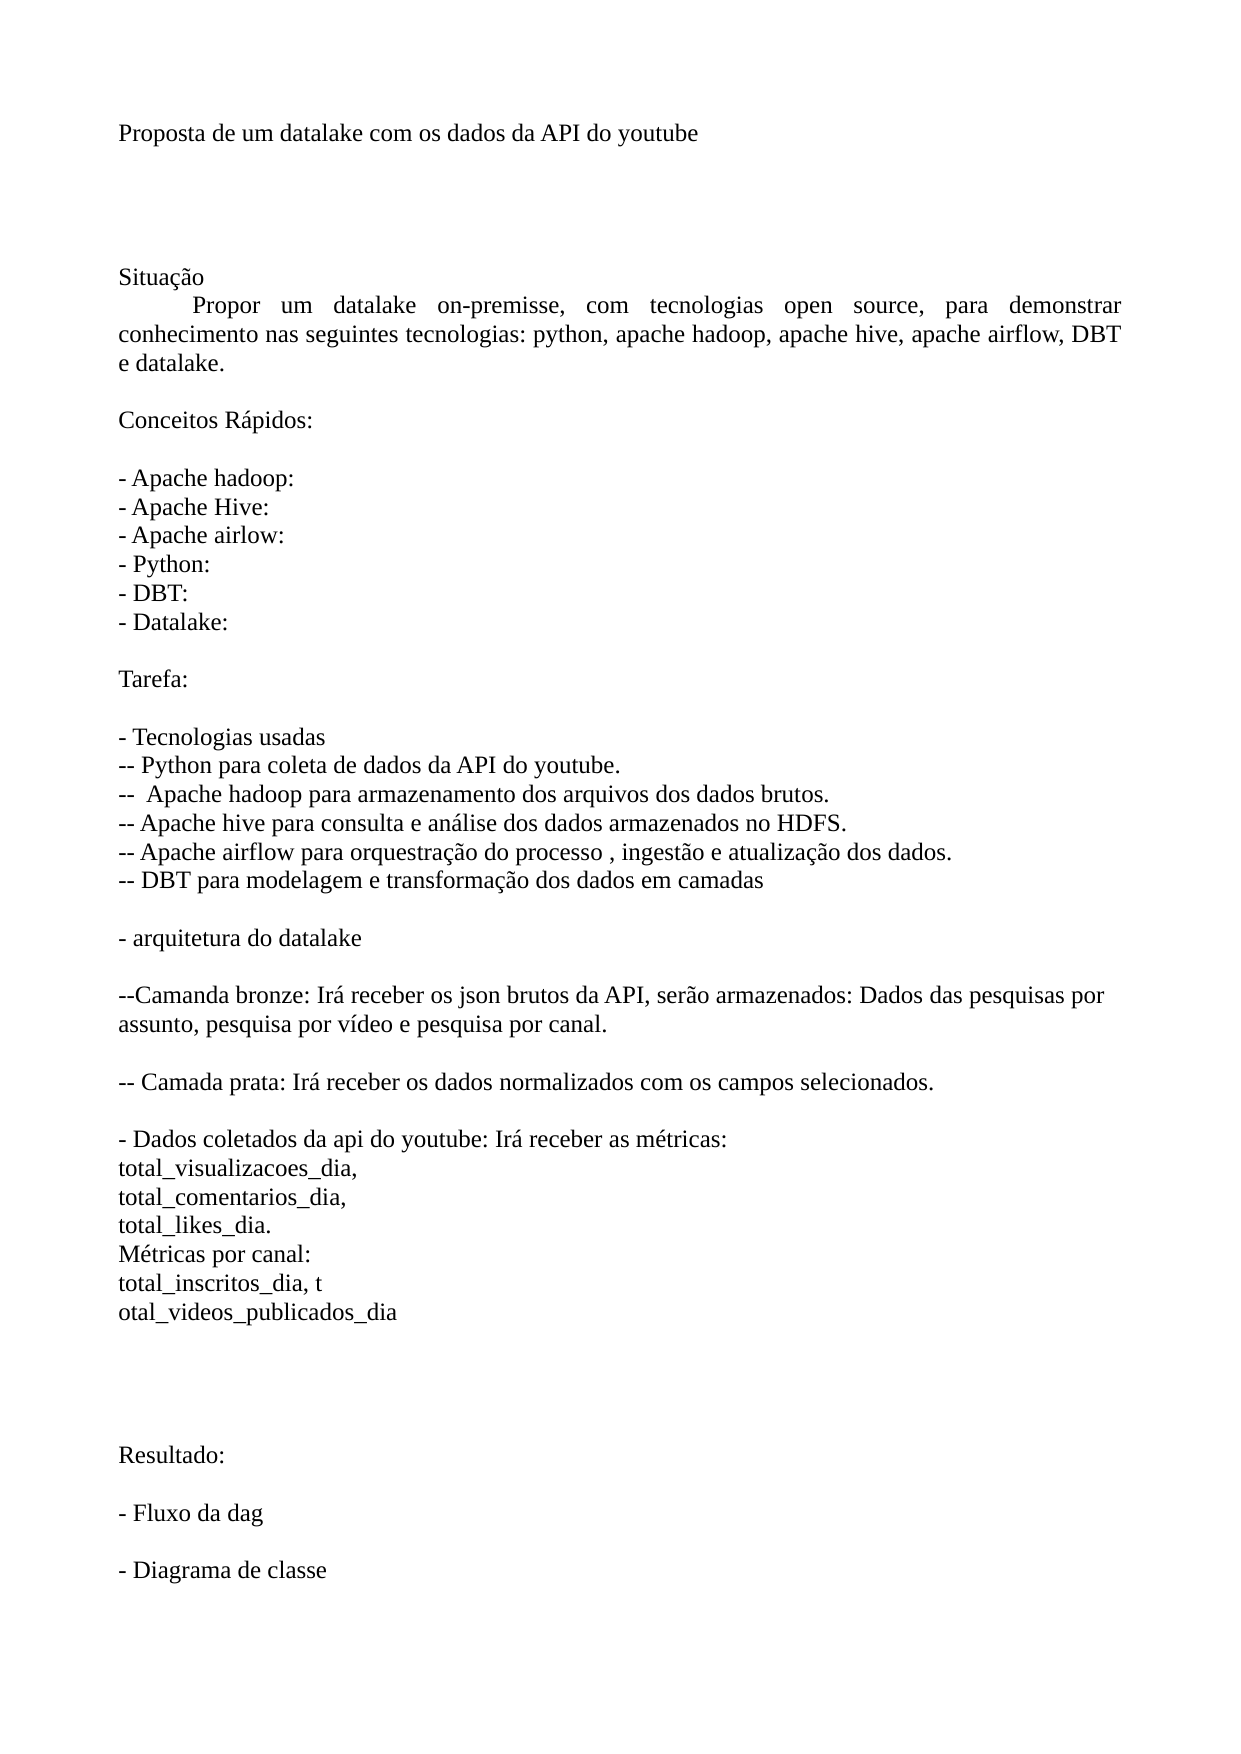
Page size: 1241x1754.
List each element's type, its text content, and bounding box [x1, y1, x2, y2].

text Proposta de um datalake com os dados da API do youtube [118, 118, 1122, 147]
text -- Apache airflow para orquestração do processo , ingestão e atualização dos dados. [118, 837, 1122, 866]
text Propor um datalake on-premisse, com tecnologias open source, para demonstrar conhecimento nas seguintes tecnologias: python, apache hadoop, apache hive, apache airflow, DBT e datalake. [118, 291, 1122, 377]
text total_likes_dia. [118, 1211, 1122, 1239]
text --Camanda bronze: Irá receber os json brutos da API, serão armazenados: Dados das pesquisas por assunto, pesquisa por vídeo e pesquisa por canal. [118, 981, 1122, 1038]
text - Python: [118, 549, 1122, 578]
text Tarefa: [118, 636, 1122, 693]
text - Datalake: [118, 607, 1122, 636]
text total_inscritos_dia, t [118, 1268, 1122, 1297]
text - Diagrama de classe [118, 1556, 1122, 1584]
text - Tecnologias usadas [118, 722, 1122, 751]
text Resultado: [118, 1412, 1122, 1469]
text - Apache hadoop: [118, 463, 1122, 492]
text - Fluxo da dag [118, 1498, 1122, 1527]
text - Dados coletados da api do youtube: Irá receber as métricas: [118, 1124, 1122, 1153]
text - Apache airlow: [118, 521, 1122, 549]
text - Apache Hive: [118, 492, 1122, 521]
text -- Apache hadoop para armazenamento dos arquivos dos dados brutos. [118, 779, 1122, 808]
text -- Apache hive para consulta e análise dos dados armazenados no HDFS. [118, 808, 1122, 837]
text total_visualizacoes_dia, [118, 1153, 1122, 1182]
text Métricas por canal: [118, 1239, 1122, 1268]
text -- DBT para modelagem e transformação dos dados em camadas [118, 866, 1122, 894]
text - arquitetura do datalake [118, 923, 1122, 952]
text Conceitos Rápidos: [118, 406, 1122, 434]
text -- Camada prata: Irá receber os dados normalizados com os campos selecionados. [118, 1067, 1122, 1096]
text otal_videos_publicados_dia [118, 1297, 1122, 1326]
text total_comentarios_dia, [118, 1182, 1122, 1211]
text Situação [118, 262, 1122, 291]
text - DBT: [118, 578, 1122, 607]
text -- Python para coleta de dados da API do youtube. [118, 751, 1122, 779]
